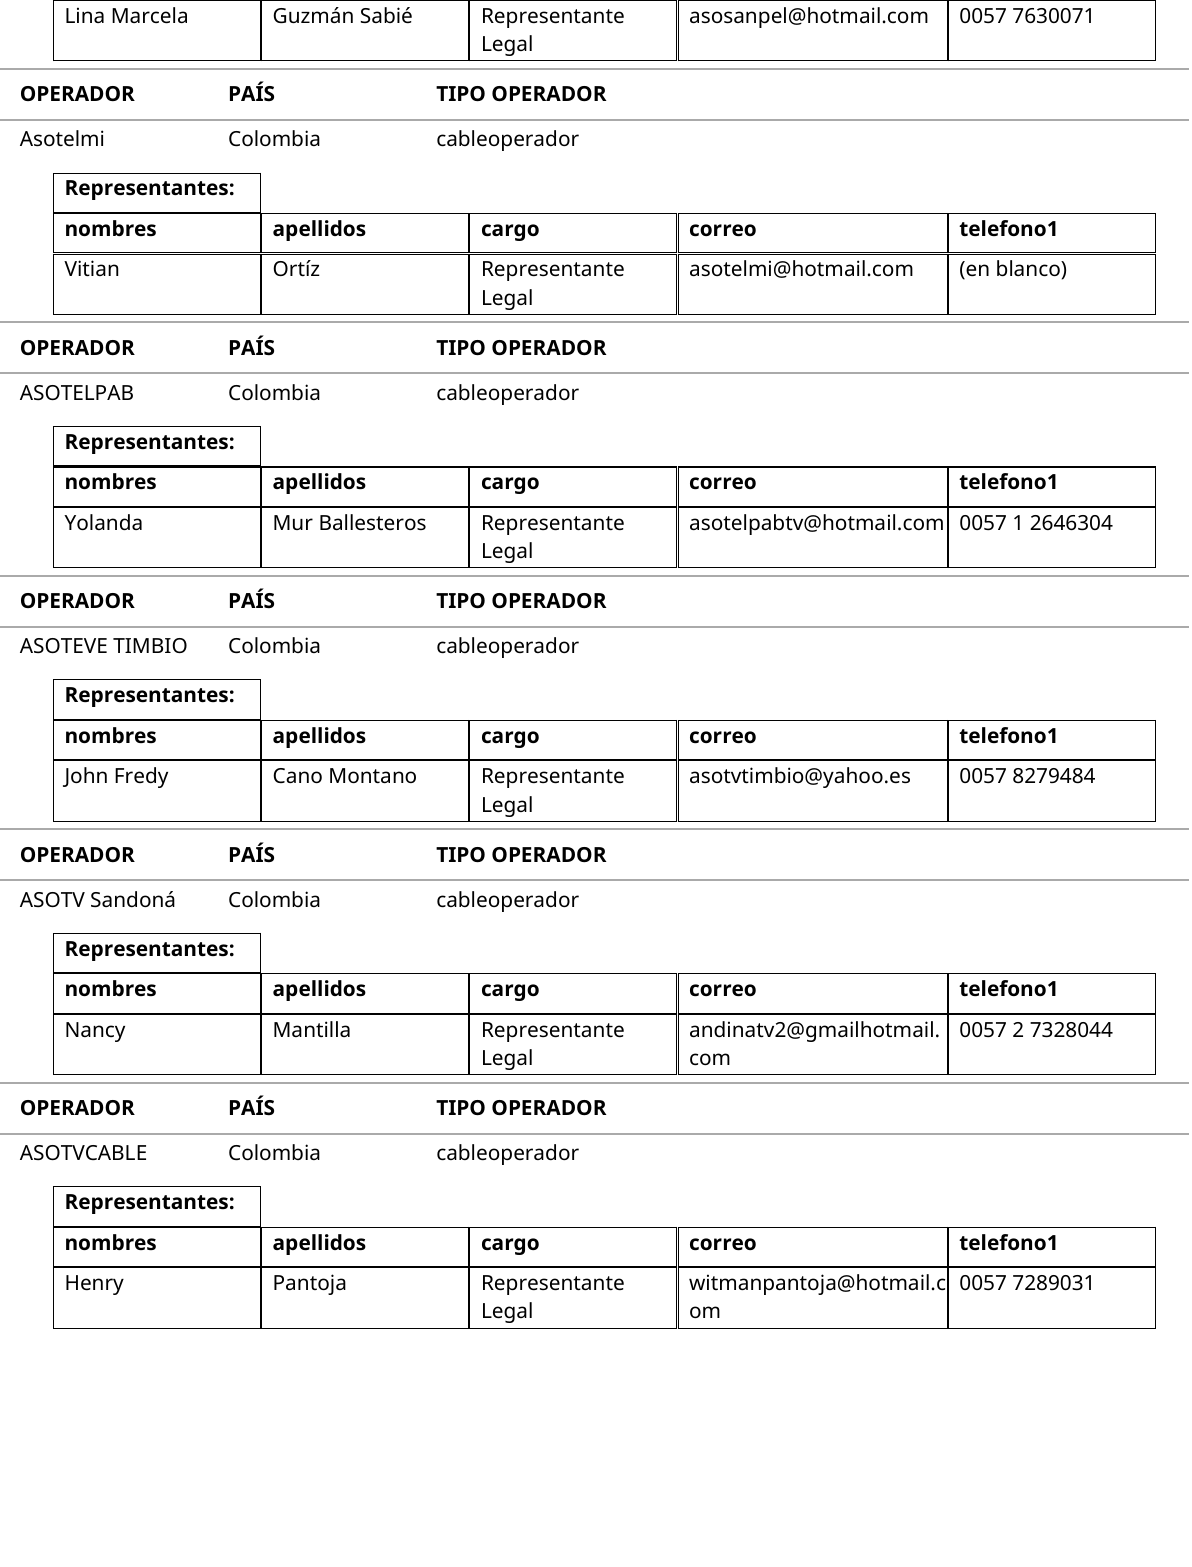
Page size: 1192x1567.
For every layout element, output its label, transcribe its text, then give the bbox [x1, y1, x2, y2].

table_cell OPERADOR [20, 840, 228, 879]
table_cell [0, 418, 19, 426]
table_cell [948, 70, 1156, 79]
table_cell [1156, 426, 1191, 466]
table_cell [644, 679, 677, 720]
table_cell [436, 568, 469, 575]
table_cell Colombia [228, 885, 436, 925]
table_cell [0, 1014, 19, 1075]
table_cell [261, 70, 436, 79]
table_cell [644, 925, 677, 933]
table_cell [0, 973, 19, 1014]
table_cell [1156, 1084, 1191, 1093]
table_cell [261, 173, 436, 213]
table_cell [469, 61, 644, 68]
table_cell [20, 973, 53, 1014]
table_cell [948, 1075, 1156, 1082]
table_cell [644, 418, 677, 426]
table_cell [53, 1179, 228, 1186]
table_cell [469, 831, 644, 840]
table_cell [53, 315, 228, 321]
table_cell [0, 324, 19, 333]
table_cell [644, 70, 677, 79]
table_cell TIPO OPERADOR [436, 586, 644, 626]
table_cell Vitian [54, 255, 260, 314]
table_cell [0, 672, 19, 679]
table_cell [1156, 165, 1191, 172]
table_cell [0, 925, 19, 933]
table_cell [436, 831, 469, 840]
table_cell [261, 418, 436, 426]
table_cell telefono1 [949, 721, 1155, 759]
table_cell [948, 925, 1156, 933]
table_cell nombres [54, 974, 260, 1013]
table_cell [948, 1138, 1156, 1179]
table_cell [20, 672, 53, 679]
table_header asosanpel@hotmail.com [679, 1, 947, 60]
table_cell [436, 1186, 469, 1227]
table_cell TIPO OPERADOR [436, 840, 644, 879]
table_cell [0, 1179, 19, 1186]
table_cell [1156, 1179, 1191, 1186]
table_cell [0, 840, 19, 879]
table_cell [436, 418, 469, 426]
table_cell [20, 418, 53, 426]
table_cell [1156, 378, 1191, 418]
table_cell [228, 315, 261, 321]
table_cell [1156, 1186, 1191, 1227]
table_cell ASOTVCABLE [20, 1138, 228, 1179]
table_cell [1156, 885, 1191, 925]
table_cell [469, 70, 644, 79]
table_cell [20, 173, 53, 213]
table_cell [20, 925, 53, 933]
table_cell [53, 70, 228, 79]
table_cell [1156, 79, 1191, 120]
table_cell [228, 672, 261, 679]
table_cell Representante Legal [470, 1015, 676, 1074]
table_cell [644, 885, 677, 925]
table_cell TIPO OPERADOR [436, 333, 644, 372]
table_cell [1156, 61, 1191, 69]
table_cell [948, 173, 1156, 213]
table_cell [948, 840, 1156, 879]
table_cell [678, 1186, 948, 1227]
table_cell [678, 885, 948, 925]
table_cell [0, 586, 19, 626]
table_cell [644, 165, 677, 172]
table_cell [678, 672, 948, 679]
table_cell [1156, 822, 1191, 829]
table_cell cableoperador [436, 1138, 644, 1179]
table_cell [436, 1075, 469, 1082]
table_cell [1156, 577, 1191, 586]
table_cell [20, 1186, 53, 1227]
table_cell [20, 426, 53, 466]
table_cell [53, 1075, 228, 1082]
table_cell [948, 1186, 1156, 1227]
table_cell [948, 418, 1156, 426]
table_cell [20, 507, 53, 568]
table_cell [53, 61, 228, 68]
table_cell [644, 586, 677, 626]
table_cell [0, 1227, 19, 1267]
table_cell [678, 426, 948, 466]
table_cell [0, 885, 19, 925]
table_cell [678, 1138, 948, 1179]
table_cell cargo [470, 974, 676, 1013]
table_cell [1156, 679, 1191, 720]
table_cell [469, 822, 644, 828]
table_cell [228, 418, 261, 426]
table_cell [469, 173, 644, 213]
table_cell [469, 315, 644, 321]
table_cell [948, 79, 1156, 119]
table_cell [469, 165, 644, 172]
table_cell [228, 324, 261, 333]
table_cell correo [679, 974, 947, 1013]
table_cell [948, 672, 1156, 679]
table_cell [678, 840, 948, 879]
table_cell [20, 70, 53, 79]
table_cell [53, 925, 228, 933]
table_cell [0, 315, 19, 321]
table_cell [678, 333, 948, 372]
table_cell (en blanco) [949, 255, 1155, 314]
table_cell [20, 1014, 53, 1075]
table_cell [0, 426, 19, 466]
table_cell ASOTELPAB [20, 378, 228, 418]
table_cell [20, 933, 53, 973]
table_cell [948, 568, 1156, 575]
table_cell TIPO OPERADOR [436, 1093, 644, 1133]
table_cell TIPO OPERADOR [436, 79, 644, 119]
table_cell Colombia [228, 378, 436, 418]
table_cell [644, 124, 677, 165]
table_cell [678, 679, 948, 720]
table_cell [1156, 1014, 1191, 1075]
table_cell Henry [54, 1268, 260, 1328]
table_cell [261, 568, 436, 575]
table_cell [678, 631, 948, 672]
table_header [1156, 0, 1191, 61]
table_cell [0, 577, 19, 586]
table_cell [644, 1179, 677, 1186]
table_cell 0057 8279484 [949, 761, 1155, 821]
table_cell [644, 1093, 677, 1133]
table_cell [644, 933, 677, 973]
table_cell [678, 1179, 948, 1186]
table_cell [436, 1179, 469, 1186]
table_cell [644, 1138, 677, 1179]
table_cell [20, 822, 53, 828]
table_cell [1156, 720, 1191, 760]
table_cell [644, 173, 677, 213]
table_cell [1156, 568, 1191, 576]
table_cell nombres [54, 1228, 260, 1266]
table_cell cargo [470, 721, 676, 759]
table_cell [469, 1179, 644, 1186]
table_cell [469, 568, 644, 575]
table_header [0, 0, 19, 61]
table_cell [0, 1138, 19, 1179]
table_cell [436, 1084, 469, 1093]
table_cell [644, 822, 677, 828]
table_cell [469, 1075, 644, 1082]
table_cell Representante Legal [470, 255, 676, 314]
table_cell [20, 577, 53, 586]
table_cell [436, 165, 469, 172]
table_cell [261, 426, 436, 466]
table_cell correo [679, 721, 947, 759]
table_cell [1156, 507, 1191, 568]
table_cell [436, 426, 469, 466]
table_cell [0, 124, 19, 165]
table_cell Mantilla [262, 1015, 468, 1074]
table_cell [53, 1084, 228, 1093]
table_cell [261, 1084, 436, 1093]
table_header Lina Marcela [54, 1, 260, 60]
table_cell PAÍS [228, 586, 436, 626]
table_cell apellidos [262, 721, 468, 759]
table_cell [469, 577, 644, 586]
table_cell [948, 426, 1156, 466]
table_cell cargo [470, 214, 676, 252]
table_cell Nancy [54, 1015, 260, 1074]
table_cell [20, 760, 53, 822]
table_cell [469, 426, 644, 466]
table_cell [261, 1179, 436, 1186]
table_cell [948, 1179, 1156, 1186]
table_cell [436, 70, 469, 79]
table_cell [469, 925, 644, 933]
table_cell [0, 568, 19, 575]
table_cell [1156, 324, 1191, 333]
table_cell [644, 61, 677, 68]
table_cell cableoperador [436, 885, 644, 925]
table_cell apellidos [262, 214, 468, 252]
table_cell cargo [470, 1228, 676, 1266]
table_cell [644, 1075, 677, 1082]
table_cell [228, 568, 261, 575]
table_cell [0, 760, 19, 822]
table_cell [20, 1179, 53, 1186]
table_cell [644, 672, 677, 679]
table_cell [678, 378, 948, 418]
table_cell [436, 577, 469, 586]
table_cell [228, 1084, 261, 1093]
table_cell [1156, 466, 1191, 507]
table_cell [948, 165, 1156, 172]
table_cell [1156, 1227, 1191, 1267]
table_cell [1156, 831, 1191, 840]
table_cell [0, 1267, 19, 1329]
table_cell [0, 165, 19, 172]
table_cell [1156, 1093, 1191, 1134]
table_cell [1156, 213, 1191, 253]
table_cell [20, 1084, 53, 1093]
table_cell [678, 933, 948, 973]
table_cell [20, 720, 53, 760]
table_cell [228, 831, 261, 840]
table_cell PAÍS [228, 333, 436, 372]
table_cell John Fredy [54, 761, 260, 821]
table_cell [0, 173, 19, 213]
table_cell [436, 933, 469, 973]
table_cell [1156, 631, 1191, 672]
table_cell [948, 124, 1156, 165]
table_cell [678, 165, 948, 172]
table_cell [20, 213, 53, 253]
table_cell [1156, 933, 1191, 973]
table_cell [469, 418, 644, 426]
table_cell [644, 79, 677, 119]
table_cell [261, 165, 436, 172]
table_cell Yolanda [54, 508, 260, 567]
table_cell [948, 1093, 1156, 1133]
table_cell Representante Legal [470, 1268, 676, 1328]
table_cell Representantes: [54, 680, 260, 719]
table_cell andinatv2@gmailhotmail.com [679, 1015, 947, 1074]
table_cell PAÍS [228, 1093, 436, 1133]
table_cell [469, 672, 644, 679]
table_cell [20, 1075, 53, 1082]
table_cell [20, 315, 53, 321]
table_cell [1156, 1138, 1191, 1179]
table_cell [644, 333, 677, 372]
table_cell 0057 7289031 [949, 1268, 1155, 1328]
table_cell [0, 466, 19, 507]
table_cell [20, 1227, 53, 1267]
table_cell cableoperador [436, 124, 644, 165]
table_cell [53, 324, 228, 333]
table_cell apellidos [262, 974, 468, 1013]
table_cell OPERADOR [20, 586, 228, 626]
table_cell [436, 672, 469, 679]
table_cell [948, 679, 1156, 720]
table_cell [948, 933, 1156, 973]
table_cell [1156, 1075, 1191, 1083]
table_cell correo [679, 1228, 947, 1266]
table_cell [261, 1075, 436, 1082]
table_cell [678, 577, 948, 586]
table_cell cableoperador [436, 631, 644, 672]
table_cell ASOTEVE TIMBIO [20, 631, 228, 672]
table_cell [678, 822, 948, 828]
table_cell [0, 822, 19, 828]
table_cell [53, 165, 228, 172]
table_cell [678, 79, 948, 119]
table_cell Representantes: [54, 934, 260, 972]
table_cell [678, 1093, 948, 1133]
table_cell [0, 1186, 19, 1227]
table_cell [678, 418, 948, 426]
table_cell [53, 577, 228, 586]
table_cell [948, 333, 1156, 372]
table_cell 0057 1 2646304 [949, 508, 1155, 567]
table_cell nombres [54, 214, 260, 252]
table_cell [678, 831, 948, 840]
table_cell Asotelmi [20, 124, 228, 165]
table_cell [1156, 925, 1191, 933]
table_cell [261, 577, 436, 586]
table_cell [678, 925, 948, 933]
table_cell PAÍS [228, 79, 436, 119]
table_cell [20, 61, 53, 68]
table_cell [678, 324, 948, 333]
table_cell Colombia [228, 124, 436, 165]
table_cell [678, 568, 948, 575]
table_cell [644, 378, 677, 418]
table_cell [678, 124, 948, 165]
table_cell [644, 324, 677, 333]
table_cell [53, 822, 228, 828]
table_cell [0, 1093, 19, 1133]
table_cell [469, 1084, 644, 1093]
table_cell Representante Legal [470, 508, 676, 567]
table_cell [261, 933, 436, 973]
table_cell [20, 254, 53, 315]
table_cell Ortíz [262, 255, 468, 314]
table_cell [20, 568, 53, 575]
table_cell [0, 507, 19, 568]
table_cell [644, 840, 677, 879]
table_cell [644, 1186, 677, 1227]
table_cell [1156, 418, 1191, 426]
table_cell Representante Legal [470, 761, 676, 821]
table_cell [53, 418, 228, 426]
table_cell [261, 672, 436, 679]
table_cell [261, 822, 436, 828]
table_cell Pantoja [262, 1268, 468, 1328]
table_cell [436, 173, 469, 213]
table_cell [436, 822, 469, 828]
table_cell [0, 933, 19, 973]
table_cell [0, 70, 19, 79]
table_cell telefono1 [949, 974, 1155, 1013]
table_cell [678, 315, 948, 321]
table_cell telefono1 [949, 214, 1155, 252]
table_cell Mur Ballesteros [262, 508, 468, 567]
table_cell [261, 1186, 436, 1227]
table_cell [948, 1084, 1156, 1093]
table_cell OPERADOR [20, 79, 228, 119]
table_cell [261, 61, 436, 68]
table_cell [1156, 333, 1191, 373]
table_cell PAÍS [228, 840, 436, 879]
table_cell [948, 631, 1156, 672]
table_cell [1156, 840, 1191, 880]
table_cell witmanpantoja@hotmail.com [679, 1268, 947, 1328]
table_cell [469, 324, 644, 333]
table_cell [228, 1179, 261, 1186]
table_cell [20, 679, 53, 720]
table_cell [1156, 70, 1191, 79]
table_cell [53, 568, 228, 575]
table_cell [0, 720, 19, 760]
table_cell [20, 165, 53, 172]
table_cell [436, 61, 469, 68]
table_cell correo [679, 468, 947, 506]
table_cell [436, 324, 469, 333]
table_cell [1156, 672, 1191, 679]
table_cell [53, 672, 228, 679]
table_cell nombres [54, 721, 260, 759]
table_cell telefono1 [949, 1228, 1155, 1266]
table_cell [0, 1084, 19, 1093]
table_cell [261, 679, 436, 720]
table_cell [261, 324, 436, 333]
table_cell [1156, 586, 1191, 627]
table_cell [469, 1186, 644, 1227]
table_cell asotelpabtv@hotmail.com [679, 508, 947, 567]
table_cell [436, 925, 469, 933]
table_cell 0057 2 7328044 [949, 1015, 1155, 1074]
table_cell [678, 586, 948, 626]
table_cell [469, 679, 644, 720]
table_cell [436, 315, 469, 321]
table_cell [644, 568, 677, 575]
table_header Representante Legal [470, 1, 676, 60]
table_cell [644, 1084, 677, 1093]
table_cell correo [679, 214, 947, 252]
table_cell [436, 679, 469, 720]
table_cell Representantes: [54, 427, 260, 465]
table_cell Colombia [228, 1138, 436, 1179]
table_cell [948, 378, 1156, 418]
table_header [20, 0, 53, 61]
table_cell [948, 324, 1156, 333]
table_cell [20, 1267, 53, 1329]
table_cell [948, 315, 1156, 321]
table_cell [228, 577, 261, 586]
table_cell [0, 254, 19, 315]
table_cell [1156, 973, 1191, 1014]
table_cell nombres [54, 468, 260, 506]
table_cell [948, 586, 1156, 626]
table_cell [1156, 760, 1191, 822]
table_cell Representantes: [54, 174, 260, 212]
table_cell [0, 378, 19, 418]
table_cell [678, 1075, 948, 1082]
table_cell [228, 70, 261, 79]
table_cell [948, 885, 1156, 925]
table_cell [948, 822, 1156, 828]
table_cell [678, 1084, 948, 1093]
table_cell [644, 831, 677, 840]
table_header 0057 7630071 [949, 1, 1155, 60]
table_cell [53, 831, 228, 840]
table_cell [0, 213, 19, 253]
table_header Guzmán Sabié [262, 1, 468, 60]
table_cell [948, 61, 1156, 68]
table_cell [228, 165, 261, 172]
table_cell apellidos [262, 1228, 468, 1266]
table_cell [261, 831, 436, 840]
table_cell [228, 61, 261, 68]
table_cell [644, 577, 677, 586]
table_cell [0, 1075, 19, 1082]
table_cell [644, 631, 677, 672]
table_cell [261, 315, 436, 321]
table_cell [228, 822, 261, 828]
table_cell cargo [470, 468, 676, 506]
table_cell apellidos [262, 468, 468, 506]
table_cell [678, 173, 948, 213]
table_cell [0, 831, 19, 840]
table_cell ASOTV Sandoná [20, 885, 228, 925]
table_cell [644, 315, 677, 321]
table_cell [0, 79, 19, 119]
table_cell [1156, 254, 1191, 315]
table_cell [678, 70, 948, 79]
table_cell telefono1 [949, 468, 1155, 506]
table_cell Cano Montano [262, 761, 468, 821]
table_cell Colombia [228, 631, 436, 672]
table_cell OPERADOR [20, 1093, 228, 1133]
table_cell [20, 324, 53, 333]
table_cell [261, 925, 436, 933]
table_cell [469, 933, 644, 973]
table_cell [1156, 124, 1191, 165]
table_cell [644, 426, 677, 466]
table_cell [948, 577, 1156, 586]
table_cell [0, 333, 19, 372]
table_cell asotvtimbio@yahoo.es [679, 761, 947, 821]
table_cell [228, 925, 261, 933]
table_cell OPERADOR [20, 333, 228, 372]
table_cell [228, 1075, 261, 1082]
table_cell [20, 831, 53, 840]
table_cell [0, 631, 19, 672]
table_cell [948, 831, 1156, 840]
table_cell [1156, 1267, 1191, 1329]
table_cell asotelmi@hotmail.com [679, 255, 947, 314]
table_cell [0, 61, 19, 68]
table_cell [1156, 173, 1191, 213]
table_cell [678, 61, 948, 68]
table_cell [0, 679, 19, 720]
table_cell [1156, 315, 1191, 322]
table_cell cableoperador [436, 378, 644, 418]
table_cell [20, 466, 53, 507]
table_cell Representantes: [54, 1187, 260, 1226]
